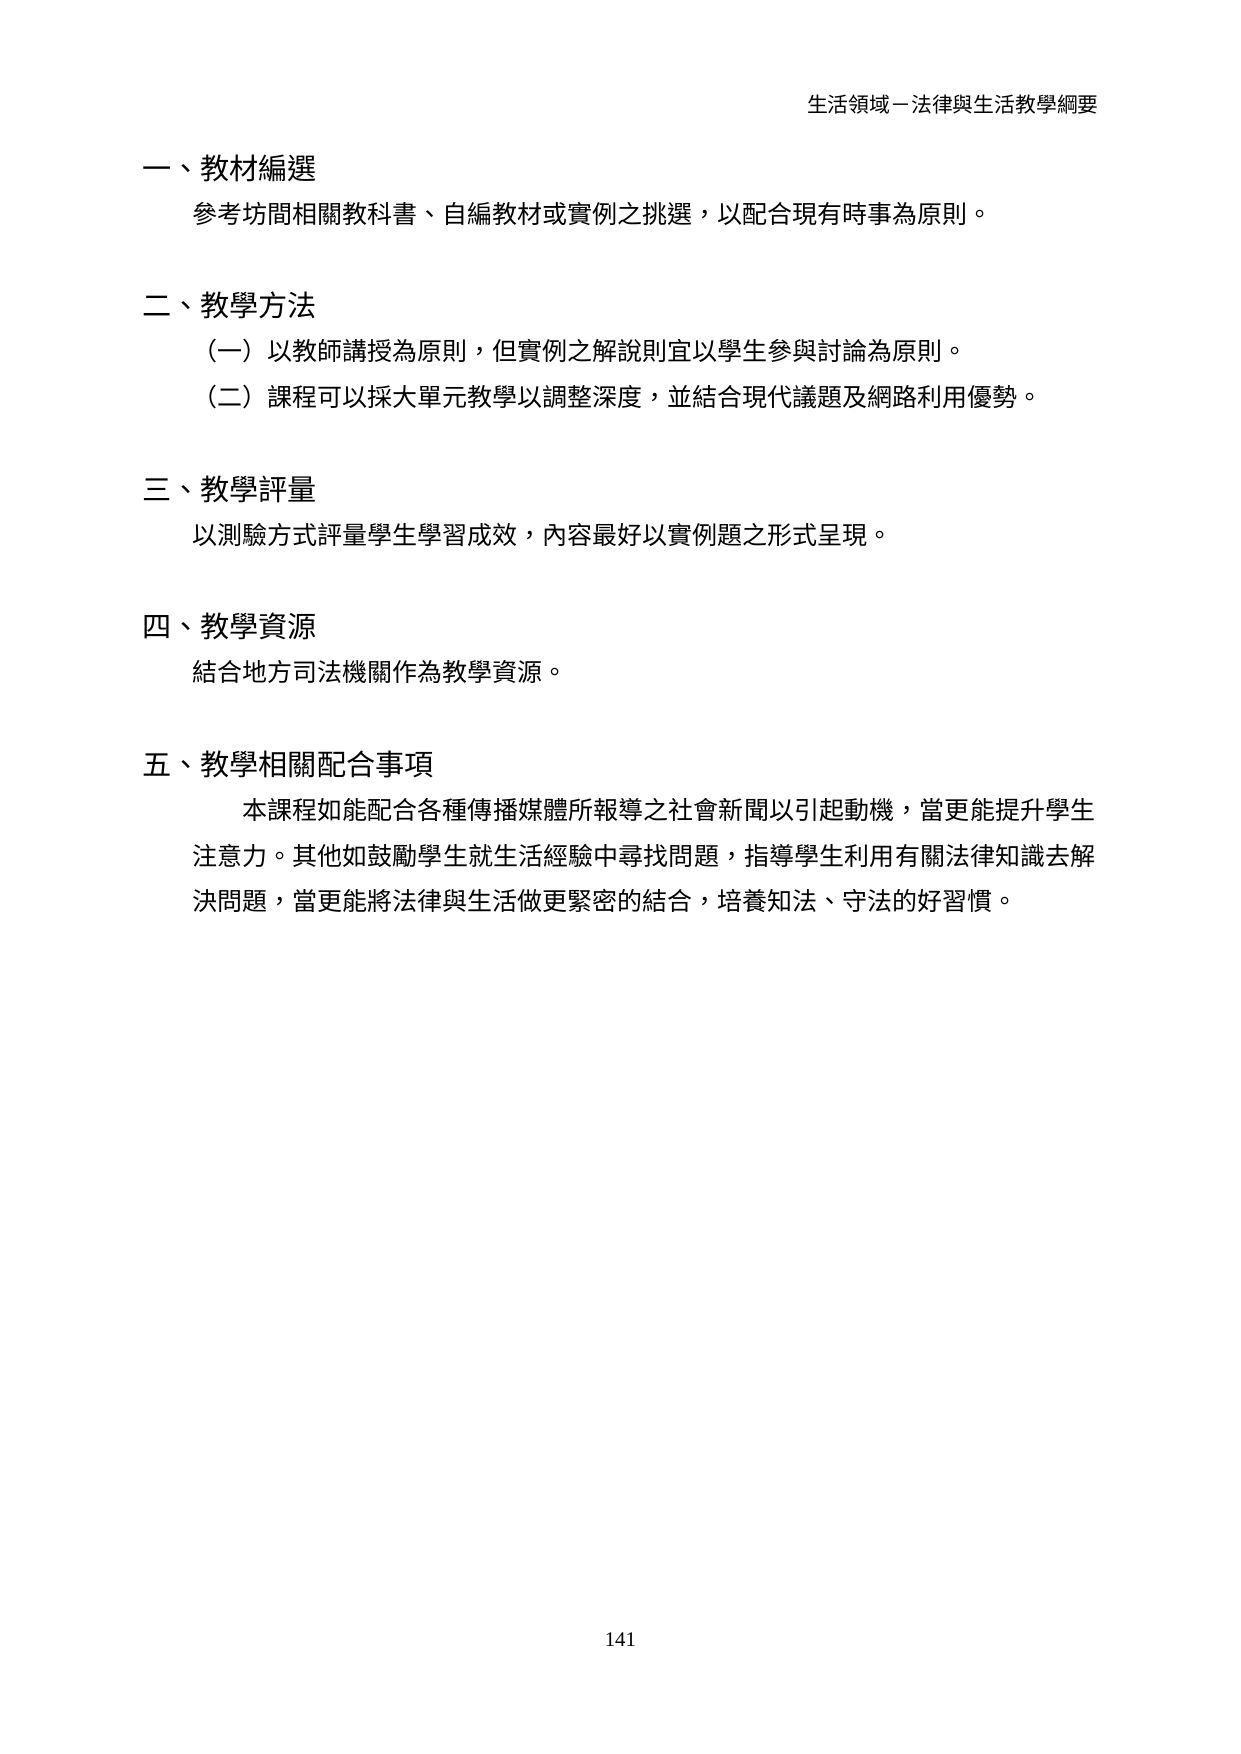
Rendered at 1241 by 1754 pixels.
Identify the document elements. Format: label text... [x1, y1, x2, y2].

text 二、教學方法 [142, 281, 1098, 327]
text 結合地方司法機關作為教學資源。 [192, 648, 1098, 694]
text （二）課程可以採大單元教學以調整深度，並結合現代議題及網路利用優勢。 [192, 373, 1098, 419]
text 參考坊間相關教科書、自編教材或實例之挑選，以配合現有時事為原則。 [192, 189, 1098, 235]
text 一、教材編選 [142, 144, 1098, 189]
text 三、教學評量 [142, 464, 1098, 510]
text 以測驗方式評量學生學習成效，內容最好以實例題之形式呈現。 [192, 510, 1098, 556]
text 五、教學相關配合事項 [142, 739, 1098, 785]
text 四、教學資源 [142, 602, 1098, 648]
text （一）以教師講授為原則，但實例之解說則宜以學生參與討論為原則。 [192, 327, 1098, 373]
text 本課程如能配合各種傳播媒體所報導之社會新聞以引起動機，當更能提升學生注意力。其他如鼓勵學生就生活經驗中尋找問題，指導學生利用有關法律知識去解決問題，當更能將法律與生活做更緊密的結合，培養知法、守法的好習慣。 [192, 785, 1098, 923]
